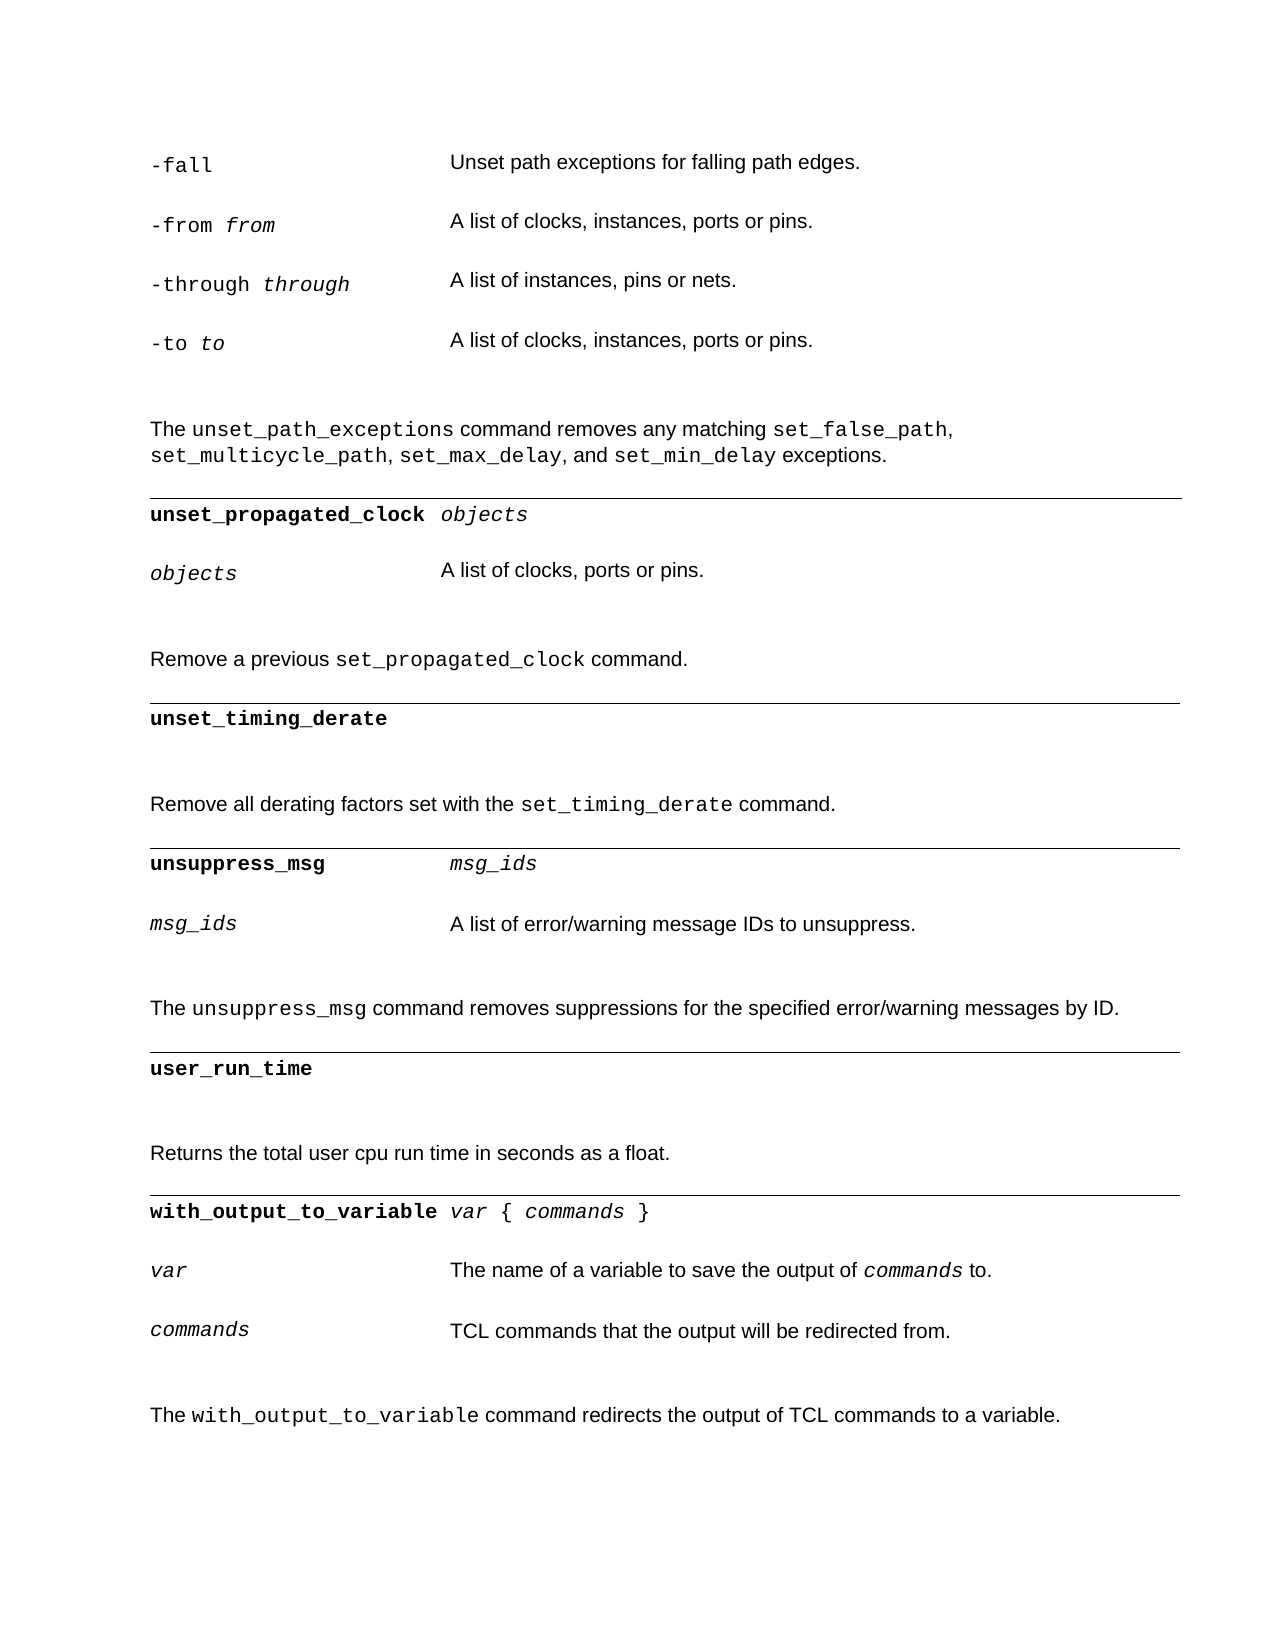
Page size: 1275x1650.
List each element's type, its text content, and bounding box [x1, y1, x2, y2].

table_cell A list of clocks, ports or pins. [441, 558, 1182, 617]
table_header objects [441, 499, 1182, 558]
table_cell Unset path exceptions for falling path edges. [450, 150, 1180, 209]
table_header [450, 1053, 1180, 1111]
table_cell A list of error/warning message IDs to unsuppress. [450, 907, 1180, 966]
text Remove all derating factors set with the set_timing_derate command. [150, 792, 1180, 818]
text Returns the total user cpu run time in seconds as a float. [150, 1141, 1180, 1165]
table_cell A list of instances, pins or nets. [450, 268, 1180, 327]
table_cell var [150, 1255, 450, 1314]
table_header unsuppress_msg [150, 849, 450, 907]
table_cell -from from [150, 209, 450, 268]
table_cell msg_ids [150, 907, 450, 966]
table_header unset_propagated_clock [150, 499, 441, 558]
table_header unset_timing_derate [150, 704, 441, 762]
table_header user_run_time [150, 1053, 450, 1111]
table_cell A list of clocks, instances, ports or pins. [450, 328, 1180, 387]
text The unsuppress_msg command removes suppressions for the specified error/warning messages by ID. [150, 996, 1180, 1022]
table_cell commands [150, 1314, 450, 1373]
text Remove a previous set_propagated_clock command. [150, 647, 1180, 673]
text The unset_path_exceptions command removes any matching set_false_path, set_multicycle_path, set_max_delay, and set_min_delay exceptions. [150, 417, 1180, 468]
table_cell -to to [150, 328, 450, 387]
table_cell The name of a variable to save the output of commands to. [450, 1255, 1180, 1314]
table_cell objects [150, 558, 441, 617]
table_cell TCL commands that the output will be redirected from. [450, 1314, 1180, 1373]
table_header with_output_to_variable [150, 1196, 450, 1254]
table_cell -through through [150, 268, 450, 327]
table_header var { commands } [450, 1196, 1180, 1254]
table_cell -fall [150, 150, 450, 209]
text The with_output_to_variable command redirects the output of TCL commands to a variable. [150, 1403, 1180, 1429]
table_header msg_ids [450, 849, 1180, 907]
table_header [441, 704, 1180, 762]
table_cell A list of clocks, instances, ports or pins. [450, 209, 1180, 268]
